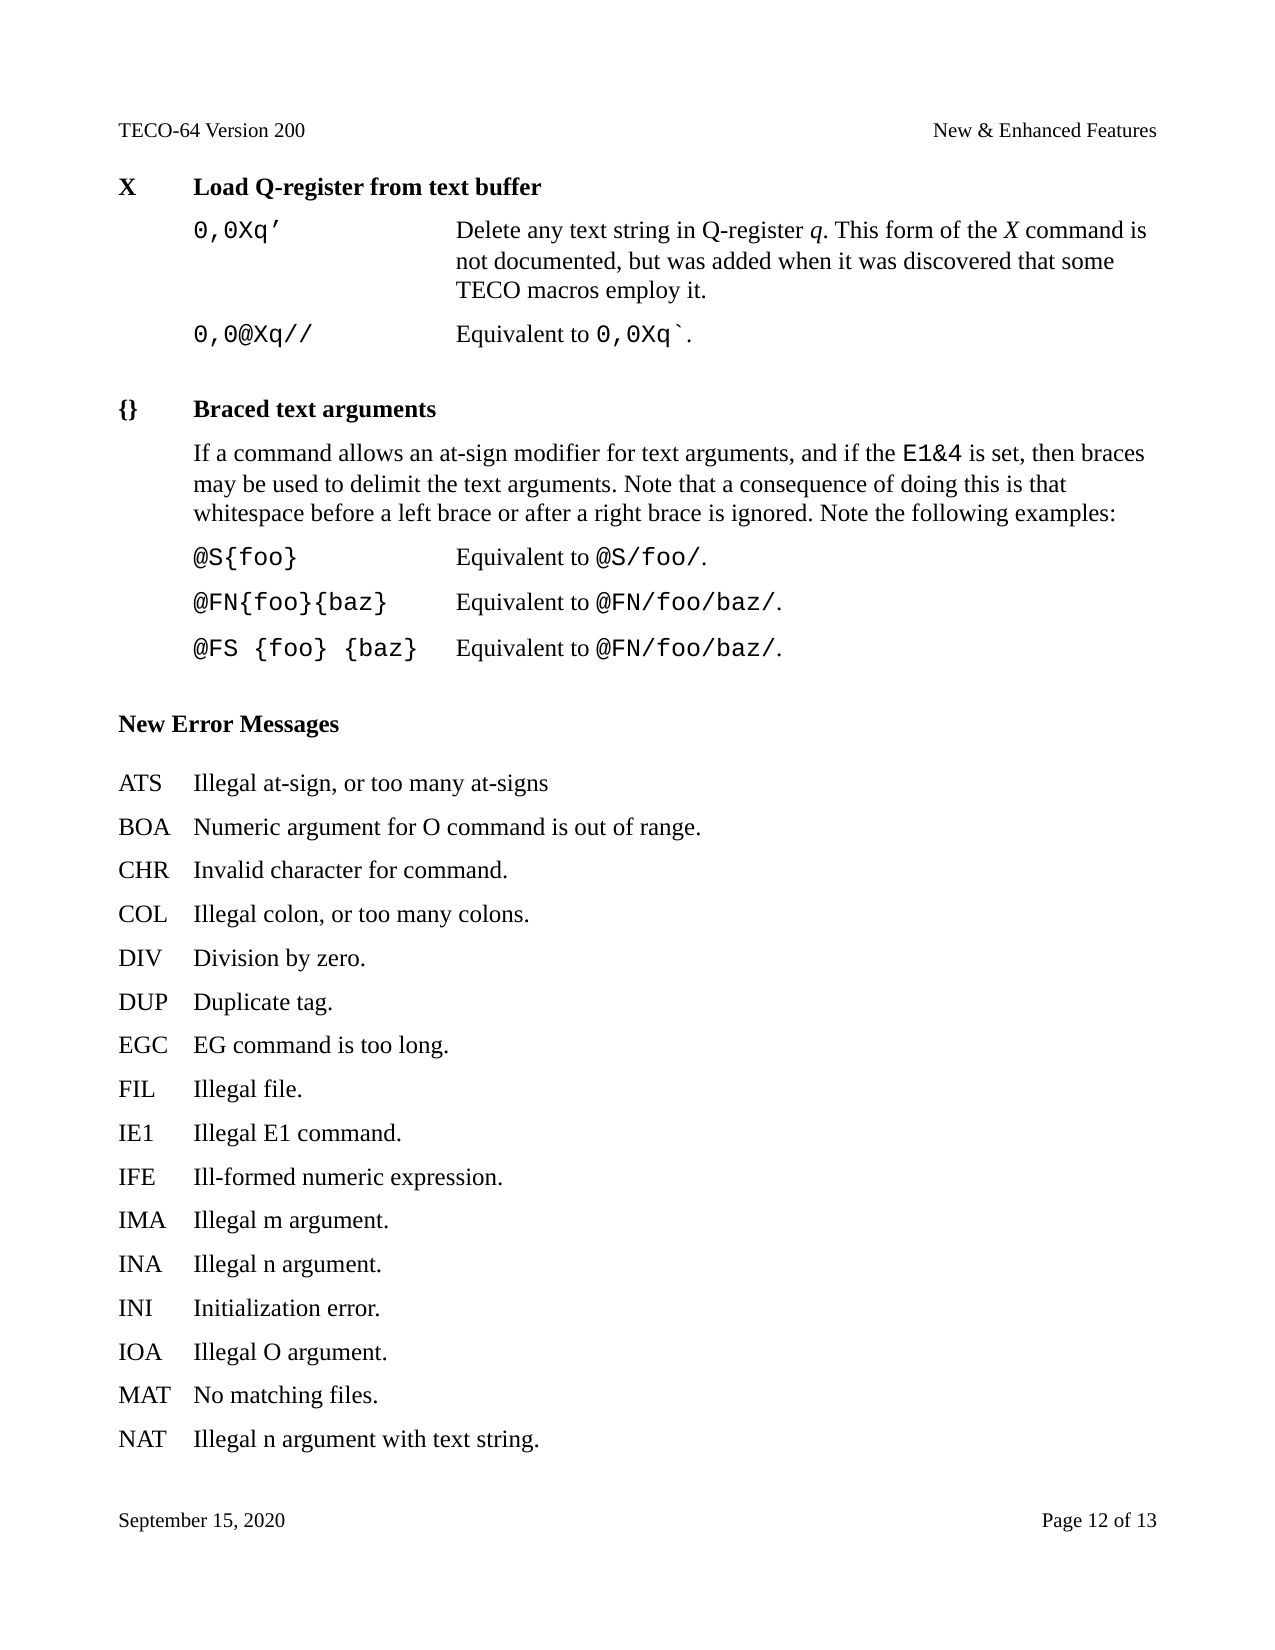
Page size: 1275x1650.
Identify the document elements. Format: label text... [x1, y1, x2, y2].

text FIL Illegal file. [118, 1074, 1157, 1103]
text DUP Duplicate tag. [118, 987, 1157, 1015]
text IMA Illegal m argument. [118, 1205, 1157, 1234]
text 0,0@Xq// Equivalent to 0,0Xq`. [193, 319, 1157, 349]
text IOA Illegal O argument. [118, 1337, 1157, 1365]
text INA Illegal n argument. [118, 1249, 1157, 1278]
text New Error Messages [118, 709, 1157, 738]
text @FS {foo} {baz} Equivalent to @FN/foo/baz/. [193, 633, 1157, 664]
text EGC EG command is too long. [118, 1030, 1157, 1059]
text CHR Invalid character for command. [118, 855, 1157, 884]
text @S{foo} Equivalent to @S/foo/. [193, 542, 1157, 572]
text COL Illegal colon, or too many colons. [118, 899, 1157, 928]
text IE1 Illegal E1 command. [118, 1118, 1157, 1147]
text MAT No matching files. [118, 1380, 1157, 1409]
text If a command allows an at-sign modifier for text arguments, and if the E1&4 is set, then braces may be used to delimit the text arguments. Note that a consequence of doing this is that whitespace before a left brace or after a right brace is ignored. Note the following examples: [193, 438, 1157, 527]
text INI Initialization error. [118, 1293, 1157, 1322]
text DIV Division by zero. [118, 943, 1157, 972]
text BOA Numeric argument for O command is out of range. [118, 812, 1157, 840]
text NAT Illegal n argument with text string. [118, 1424, 1157, 1453]
text 0,0Xq’ Delete any text string in Q-register q. This form of the X command is not documented, but was added when it was discovered that some TECO macros employ it. [193, 215, 1157, 304]
text @FN{foo}{baz} Equivalent to @FN/foo/baz/. [193, 587, 1157, 618]
text IFE Ill-formed numeric expression. [118, 1162, 1157, 1190]
text X Load Q-register from text buffer [118, 172, 1157, 200]
text ATS Illegal at-sign, or too many at-signs [118, 768, 1157, 797]
text {} Braced text arguments [118, 394, 1157, 423]
